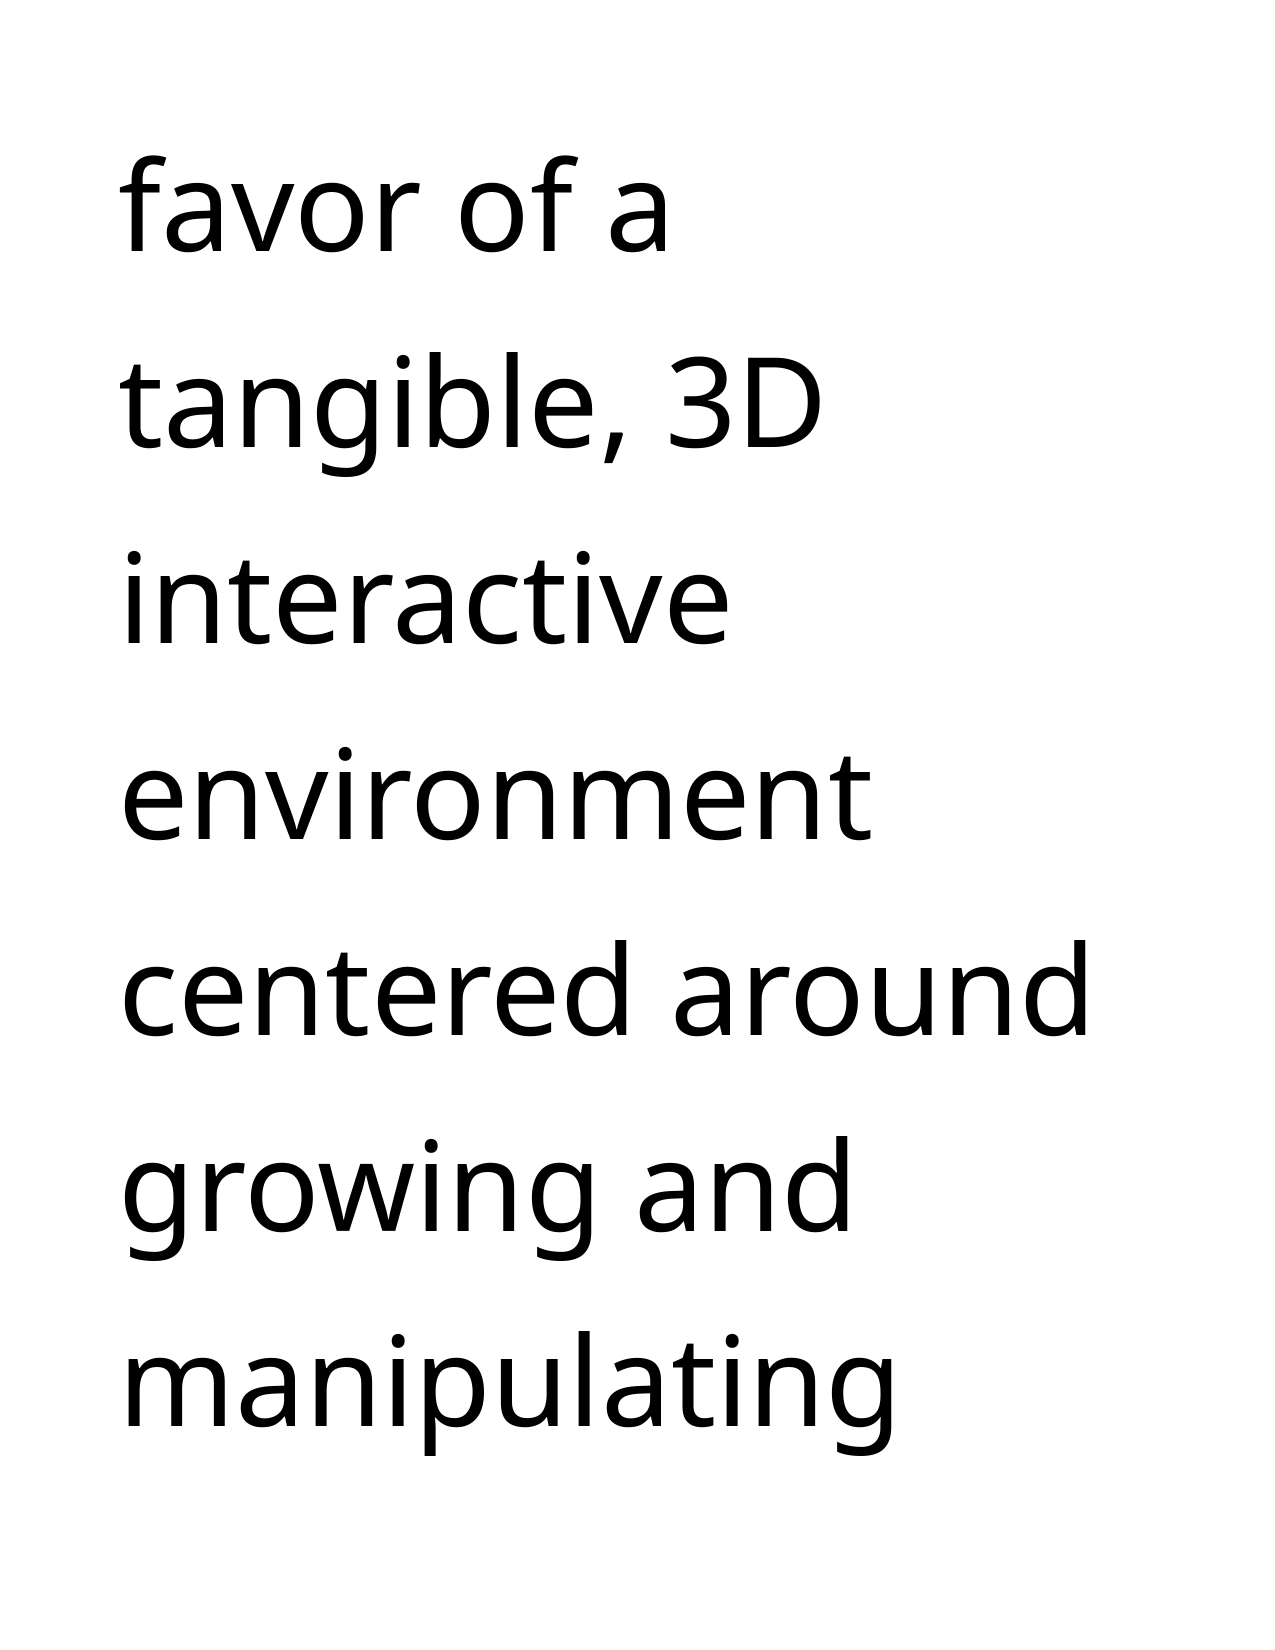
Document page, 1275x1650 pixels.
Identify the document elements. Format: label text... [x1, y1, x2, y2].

text favor of a tangible, 3D interactive environment centered around growing and manipulating [118, 118, 1157, 1463]
